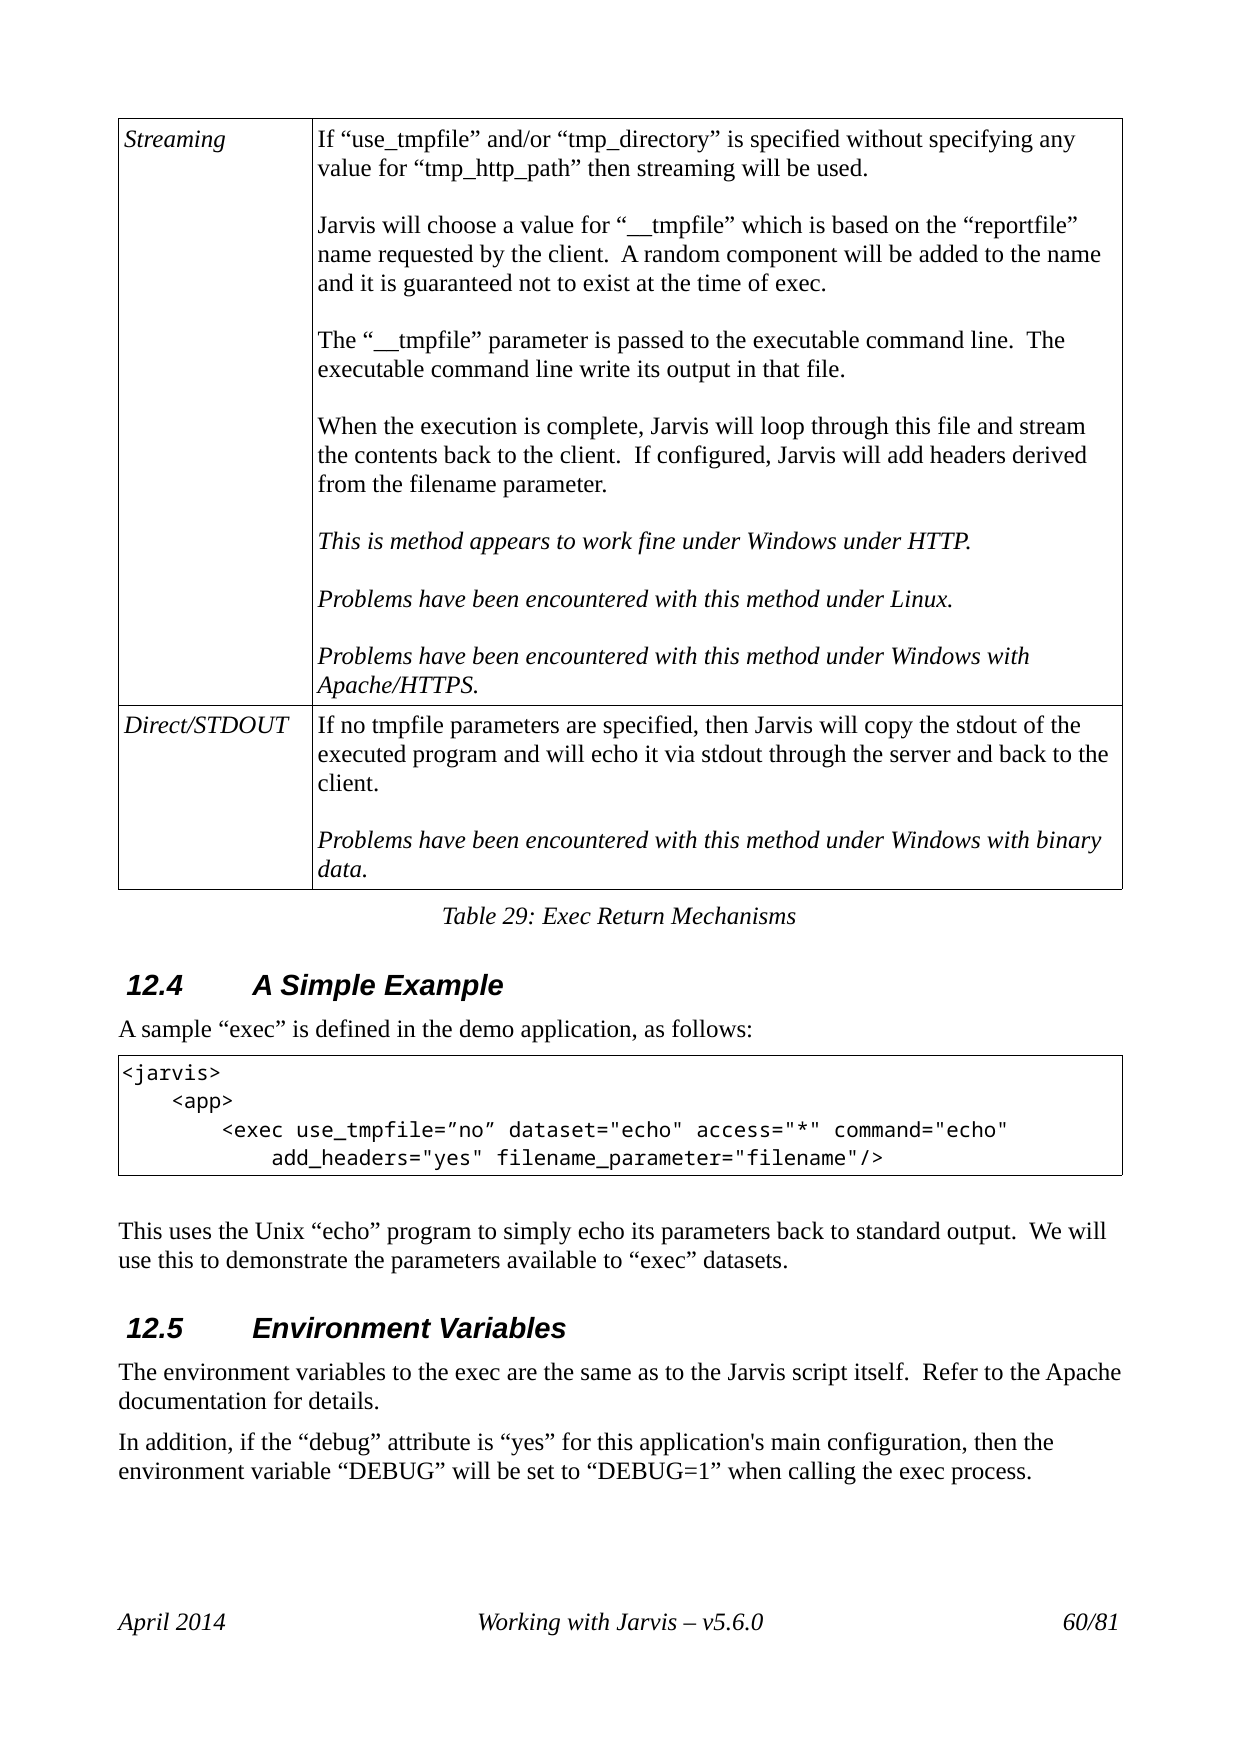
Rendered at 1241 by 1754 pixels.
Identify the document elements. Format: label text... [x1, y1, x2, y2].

subtitle Environment Variables [118, 1311, 1122, 1344]
table_cell If no tmpfile parameters are specified, then Jarvis will copy the stdout of the executed program and will echo it via stdout through the server and back to the client. Problems have been encountered with this method under Windows with binary data. [313, 706, 1122, 889]
text Table 29: Exec Return Mechanisms [118, 901, 1122, 930]
table_cell Streaming [119, 119, 312, 705]
text add_headers="yes" filename_parameter="filename"/> [119, 1140, 1122, 1175]
text The environment variables to the exec are the same as to the Jarvis script itself. Refer to the Apache documentation for details. [118, 1357, 1122, 1414]
text <app> [119, 1083, 1122, 1112]
table_cell If “use_tmpfile” and/or “tmp_directory” is specified without specifying any value for “tmp_http_path” then streaming will be used. Jarvis will choose a value for “__tmpfile” which is based on the “reportfile” name requested by the client. A random component will be added to the name and it is guaranteed not to exist at the time of exec. The “__tmpfile” parameter is passed to the executable command line. The executable command line write its output in that file. When the execution is complete, Jarvis will loop through this file and stream the contents back to the client. If configured, Jarvis will add headers derived from the filename parameter. This is method appears to work fine under Windows under HTTP. Problems have been encountered with this method under Linux. Problems have been encountered with this method under Windows with Apache/HTTPS. [313, 119, 1122, 705]
text A sample “exec” is defined in the demo application, as follows: [118, 1014, 1122, 1042]
text <jarvis> [119, 1056, 1122, 1083]
subtitle A Simple Example [118, 968, 1122, 1001]
text <exec use_tmpfile=”no” dataset="echo" access="*" command="echo" [119, 1112, 1122, 1140]
table_cell Direct/STDOUT [119, 706, 312, 889]
text In addition, if the “debug” attribute is “yes” for this application's main configuration, then the environment variable “DEBUG” will be set to “DEBUG=1” when calling the exec process. [118, 1427, 1122, 1484]
text This uses the Unix “echo” program to simply echo its parameters back to standard output. We will use this to demonstrate the parameters available to “exec” datasets. [118, 1216, 1122, 1273]
